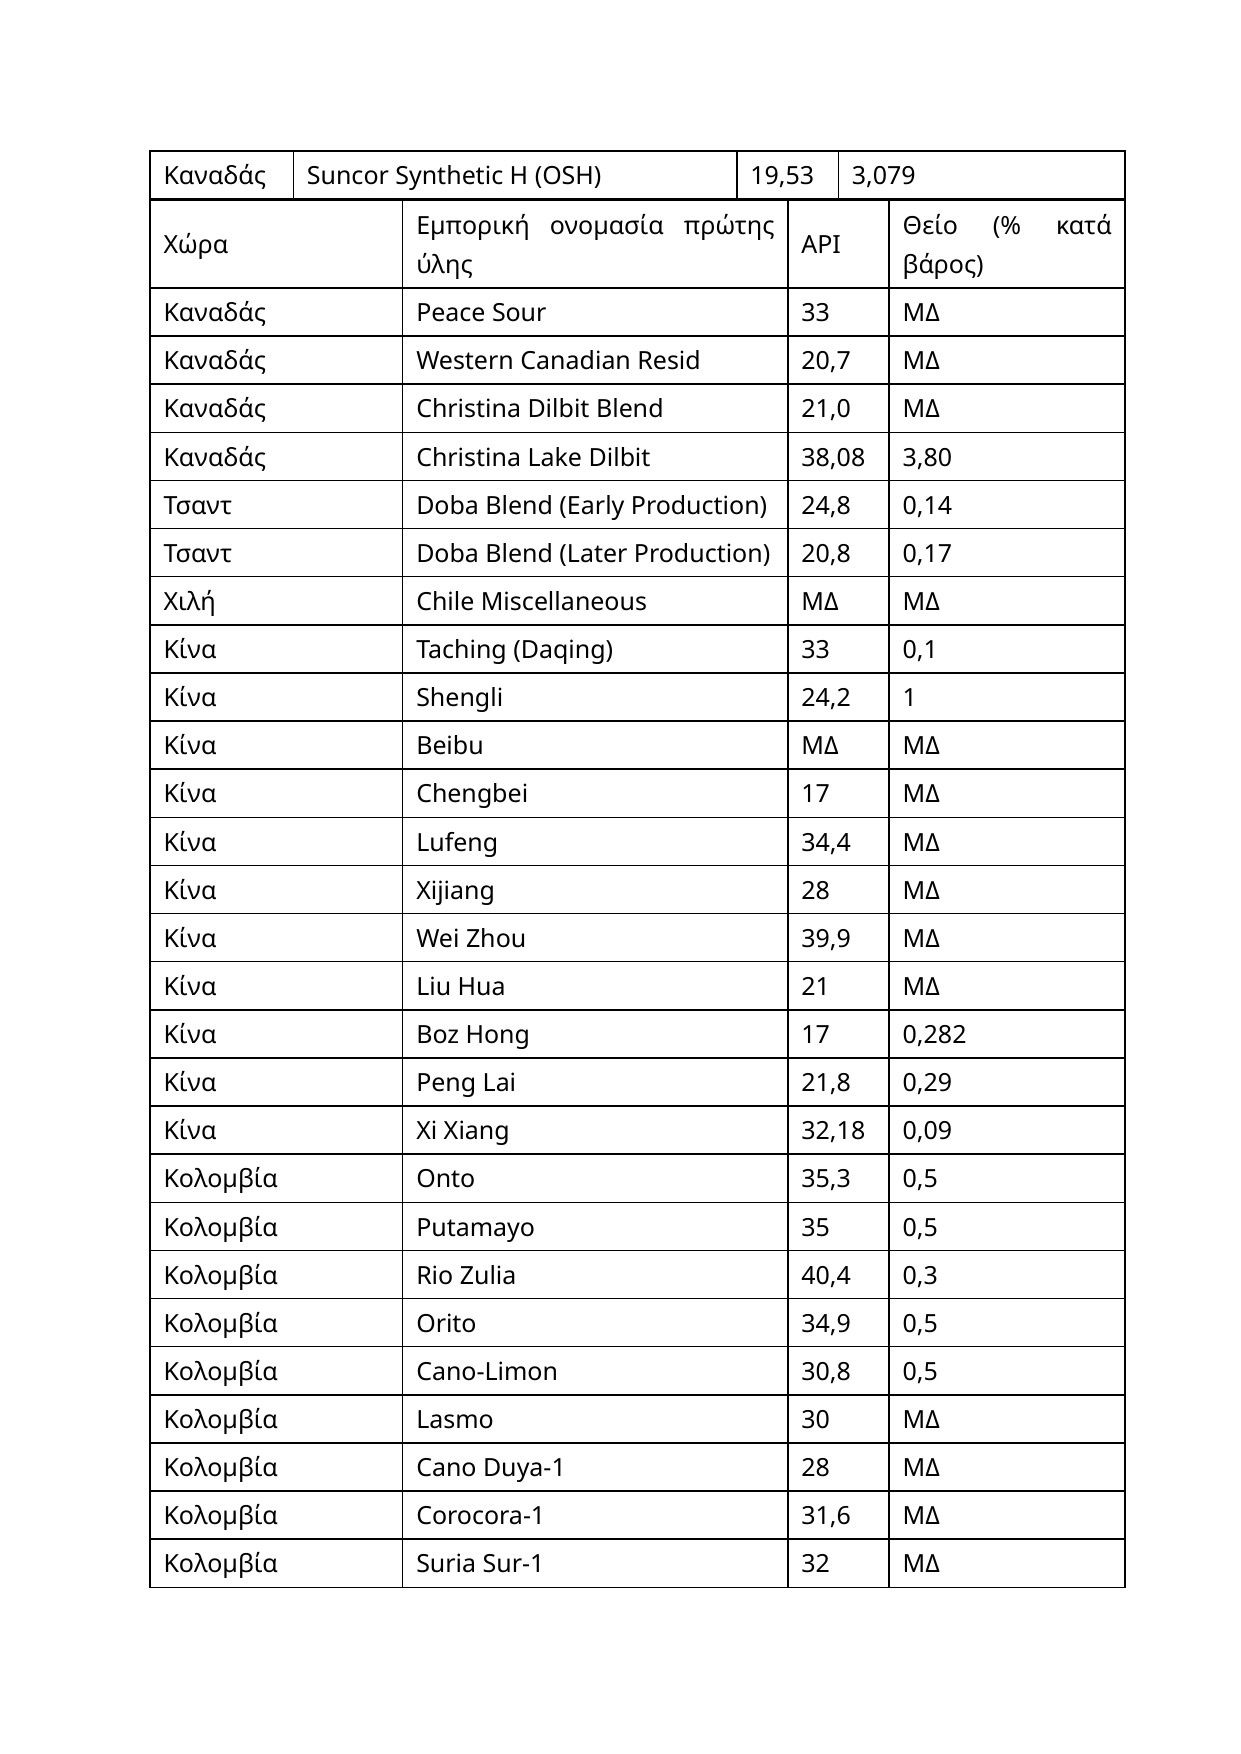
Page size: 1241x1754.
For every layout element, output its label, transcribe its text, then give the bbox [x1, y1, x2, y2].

table_cell Suncor Synthetic H (OSH) [294, 152, 736, 198]
table_cell ΜΔ [789, 722, 888, 768]
table_cell 21,8 [789, 1059, 888, 1105]
table_cell Corocora-1 [403, 1492, 787, 1538]
table_cell Suria Sur-1 [403, 1540, 787, 1586]
table_cell Κολομβία [151, 1203, 402, 1249]
table_cell Peace Sour [403, 289, 787, 335]
table_cell 40,4 [789, 1251, 888, 1298]
table_cell 19,53 [738, 152, 838, 198]
table_cell Chile Miscellaneous [403, 577, 787, 624]
table_cell Καναδάς [151, 385, 402, 431]
table_cell Chengbei [403, 770, 787, 816]
table_cell 0,09 [890, 1107, 1124, 1153]
table_cell Κίνα [151, 1011, 402, 1057]
table_cell 0,14 [890, 481, 1124, 528]
table_cell Xi Xiang [403, 1107, 787, 1153]
table_cell 38,08 [789, 433, 888, 479]
table_cell Χιλή [151, 577, 402, 624]
table_cell Κίνα [151, 1107, 402, 1153]
table_cell ΜΔ [890, 818, 1124, 864]
table_cell Κολομβία [151, 1251, 402, 1298]
table_cell 30 [789, 1396, 888, 1442]
table_cell 35,3 [789, 1155, 888, 1201]
table_cell ΜΔ [890, 770, 1124, 816]
table_cell Western Canadian Resid [403, 337, 787, 383]
table_cell 20,7 [789, 337, 888, 383]
table_cell Lufeng [403, 818, 787, 864]
table_cell Καναδάς [151, 433, 402, 479]
table_cell 3,80 [890, 433, 1124, 479]
table_cell 32,18 [789, 1107, 888, 1153]
table_cell 31,6 [789, 1492, 888, 1538]
table_cell Κίνα [151, 674, 402, 720]
table_cell ΜΔ [890, 866, 1124, 913]
table_cell Putamayo [403, 1203, 787, 1249]
table_cell Κολομβία [151, 1396, 402, 1442]
table_cell 0,5 [890, 1203, 1124, 1249]
table_cell 34,4 [789, 818, 888, 864]
table_cell ΜΔ [890, 962, 1124, 1009]
table_cell ΜΔ [890, 1540, 1124, 1586]
table_cell Shengli [403, 674, 787, 720]
table_cell 35 [789, 1203, 888, 1249]
table_cell ΜΔ [890, 914, 1124, 961]
table_cell Wei Zhou [403, 914, 787, 961]
table_cell ΜΔ [890, 289, 1124, 335]
table_cell 28 [789, 866, 888, 913]
table_cell Καναδάς [151, 289, 402, 335]
table_cell Κίνα [151, 626, 402, 672]
table_cell ΜΔ [890, 337, 1124, 383]
table_cell Καναδάς [151, 152, 293, 198]
table_cell ΜΔ [890, 722, 1124, 768]
table_cell Κολομβία [151, 1155, 402, 1201]
table_cell 33 [789, 289, 888, 335]
table_cell Doba Blend (Later Production) [403, 529, 787, 576]
table_cell Taching (Daqing) [403, 626, 787, 672]
table_cell Peng Lai [403, 1059, 787, 1105]
table_cell 24,8 [789, 481, 888, 528]
table_cell 0,3 [890, 1251, 1124, 1298]
table_cell Κίνα [151, 818, 402, 864]
table_cell Κίνα [151, 962, 402, 1009]
table_cell 28 [789, 1444, 888, 1490]
table_cell ΜΔ [890, 1396, 1124, 1442]
table_cell 1 [890, 674, 1124, 720]
table_cell 0,29 [890, 1059, 1124, 1105]
table_cell 0,17 [890, 529, 1124, 576]
table_cell ΜΔ [890, 577, 1124, 624]
table_cell 39,9 [789, 914, 888, 961]
table_cell 17 [789, 770, 888, 816]
table_cell Cano Duya-1 [403, 1444, 787, 1490]
table_cell Κολομβία [151, 1492, 402, 1538]
table_cell ΜΔ [890, 385, 1124, 431]
table_cell 21,0 [789, 385, 888, 431]
table_cell 21 [789, 962, 888, 1009]
table_cell Rio Zulia [403, 1251, 787, 1298]
table_cell Τσαντ [151, 529, 402, 576]
table_cell Cano-Limon [403, 1347, 787, 1394]
table_cell 0,282 [890, 1011, 1124, 1057]
table_header Θείο (% κατά βάρος) [890, 201, 1124, 287]
table_cell 17 [789, 1011, 888, 1057]
table_cell 24,2 [789, 674, 888, 720]
table_header API [789, 201, 888, 287]
table_cell Beibu [403, 722, 787, 768]
table_cell 20,8 [789, 529, 888, 576]
table_cell Doba Blend (Early Production) [403, 481, 787, 528]
table_cell Κίνα [151, 866, 402, 913]
table_cell Christina Dilbit Blend [403, 385, 787, 431]
table_cell Liu Hua [403, 962, 787, 1009]
table_cell Κολομβία [151, 1347, 402, 1394]
table_cell Κολομβία [151, 1444, 402, 1490]
table_cell 34,9 [789, 1299, 888, 1346]
table_cell ΜΔ [789, 577, 888, 624]
table_header Εμπορική ονομασία πρώτης ύλης [403, 201, 787, 287]
table_cell 0,5 [890, 1347, 1124, 1394]
table_cell 3,079 [839, 152, 1124, 198]
table_cell Orito [403, 1299, 787, 1346]
table_cell Onto [403, 1155, 787, 1201]
table_cell 33 [789, 626, 888, 672]
table_cell Κολομβία [151, 1299, 402, 1346]
table_header Χώρα [151, 201, 402, 287]
table_cell Κίνα [151, 722, 402, 768]
table_cell ΜΔ [890, 1444, 1124, 1490]
table_cell Κίνα [151, 770, 402, 816]
table_cell 0,1 [890, 626, 1124, 672]
table_cell 0,5 [890, 1299, 1124, 1346]
table_cell ΜΔ [890, 1492, 1124, 1538]
table_cell Boz Hong [403, 1011, 787, 1057]
table_cell Lasmo [403, 1396, 787, 1442]
table_cell Christina Lake Dilbit [403, 433, 787, 479]
table_cell Καναδάς [151, 337, 402, 383]
table_cell Κολομβία [151, 1540, 402, 1586]
table_cell 0,5 [890, 1155, 1124, 1201]
table_cell Τσαντ [151, 481, 402, 528]
table_cell Κίνα [151, 914, 402, 961]
table_cell Κίνα [151, 1059, 402, 1105]
table_cell 32 [789, 1540, 888, 1586]
table_cell Xijiang [403, 866, 787, 913]
table_cell 30,8 [789, 1347, 888, 1394]
